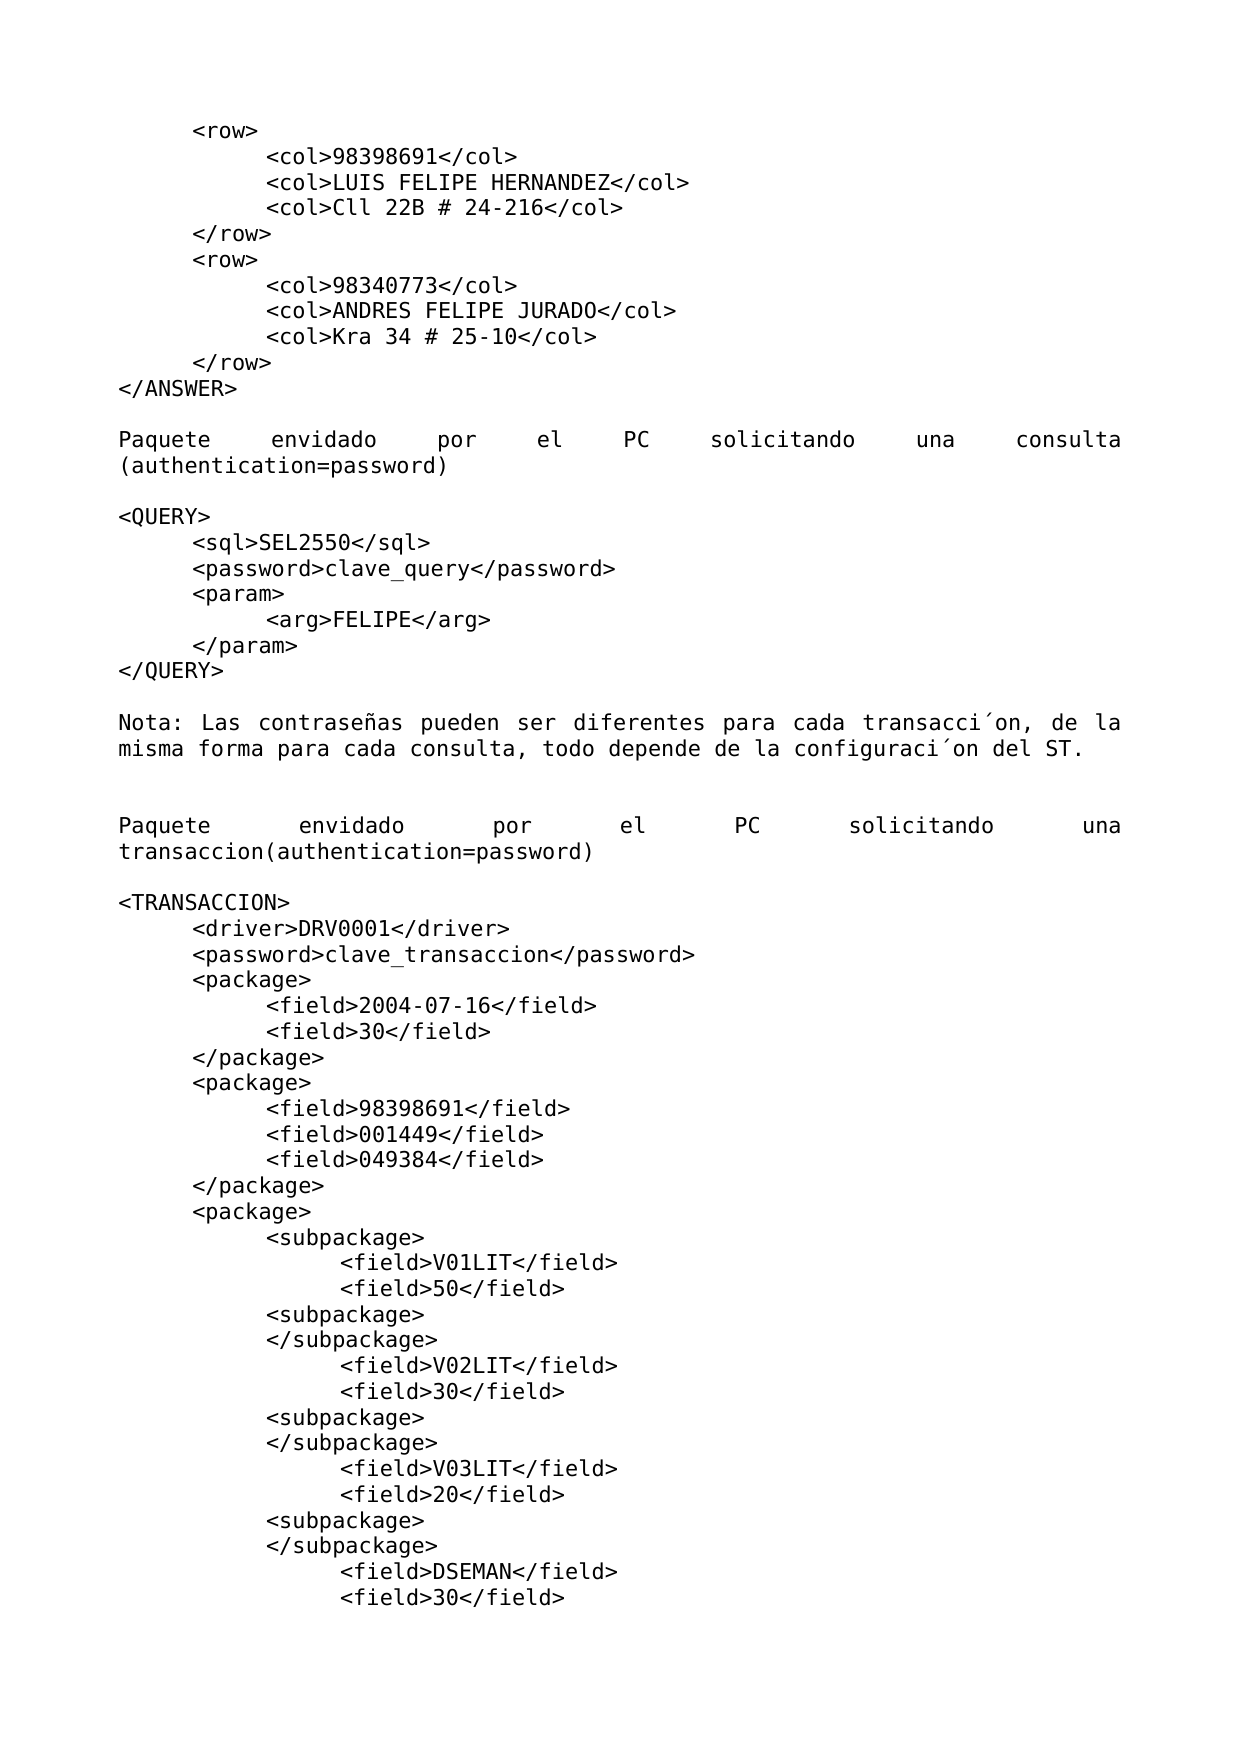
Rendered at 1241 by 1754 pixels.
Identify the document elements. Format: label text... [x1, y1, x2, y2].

text <TRANSACCION> [118, 890, 1122, 916]
text <row> [118, 118, 1122, 144]
text <field>30</field> [44, 1379, 1122, 1404]
text <param> [118, 581, 1122, 607]
text </subpackage> [44, 1430, 1122, 1456]
text <field>001449</field> [44, 1122, 1122, 1147]
text </package> [44, 1173, 1122, 1199]
text <password>clave_query</password> [118, 556, 1122, 581]
text <row> [118, 247, 1122, 272]
text <field>30</field> [44, 1585, 1122, 1610]
text </param> [118, 633, 1122, 658]
text <field>V02LIT</field> [44, 1353, 1122, 1379]
text <field>20</field> [44, 1482, 1122, 1507]
text <field>DSEMAN</field> [44, 1559, 1122, 1585]
text <col>LUIS FELIPE HERNANDEZ</col> [118, 169, 1122, 195]
text Paquete envidado por el PC solicitando una transaccion(authentication=password) [118, 813, 1122, 864]
text <col>Cll 22B # 24-216</col> [118, 195, 1122, 221]
text <package> [44, 1199, 1122, 1224]
text <field>049384</field> [44, 1147, 1122, 1173]
text </package> [44, 1044, 1122, 1070]
text <field>98398691</field> [44, 1096, 1122, 1122]
text <sql>SEL2550</sql> [118, 530, 1122, 556]
text </row> [118, 350, 1122, 375]
text <field>30</field> [44, 1019, 1122, 1044]
text <arg>FELIPE</arg> [118, 607, 1122, 633]
text <subpackage> [44, 1404, 1122, 1430]
text </subpackage> [44, 1533, 1122, 1559]
text <field>V03LIT</field> [44, 1456, 1122, 1482]
text <package> [44, 967, 1122, 993]
text <col>98398691</col> [118, 144, 1122, 169]
text </QUERY> [118, 658, 1122, 684]
text <col>98340773</col> [118, 272, 1122, 298]
text Nota: Las contraseñas pueden ser diferentes para cada transacci´on, de la misma forma para cada consulta, todo depende de la configuraci´on del ST. [118, 710, 1122, 761]
text </subpackage> [44, 1327, 1122, 1353]
text <password>clave_transaccion</password> [44, 941, 1122, 967]
text <field>50</field> [44, 1276, 1122, 1302]
text <field>V01LIT</field> [44, 1250, 1122, 1276]
text <subpackage> [44, 1224, 1122, 1250]
text <field>2004-07-16</field> [44, 993, 1122, 1019]
text Paquete envidado por el PC solicitando una consulta (authentication=password) [118, 427, 1122, 478]
text <driver>DRV0001</driver> [44, 916, 1122, 941]
text <col>Kra 34 # 25-10</col> [118, 324, 1122, 350]
text <col>ANDRES FELIPE JURADO</col> [118, 298, 1122, 324]
text </ANSWER> [118, 375, 1122, 401]
text <subpackage> [44, 1507, 1122, 1533]
text <package> [44, 1070, 1122, 1096]
text </row> [118, 221, 1122, 247]
text <QUERY> [118, 504, 1122, 530]
text <subpackage> [44, 1302, 1122, 1327]
